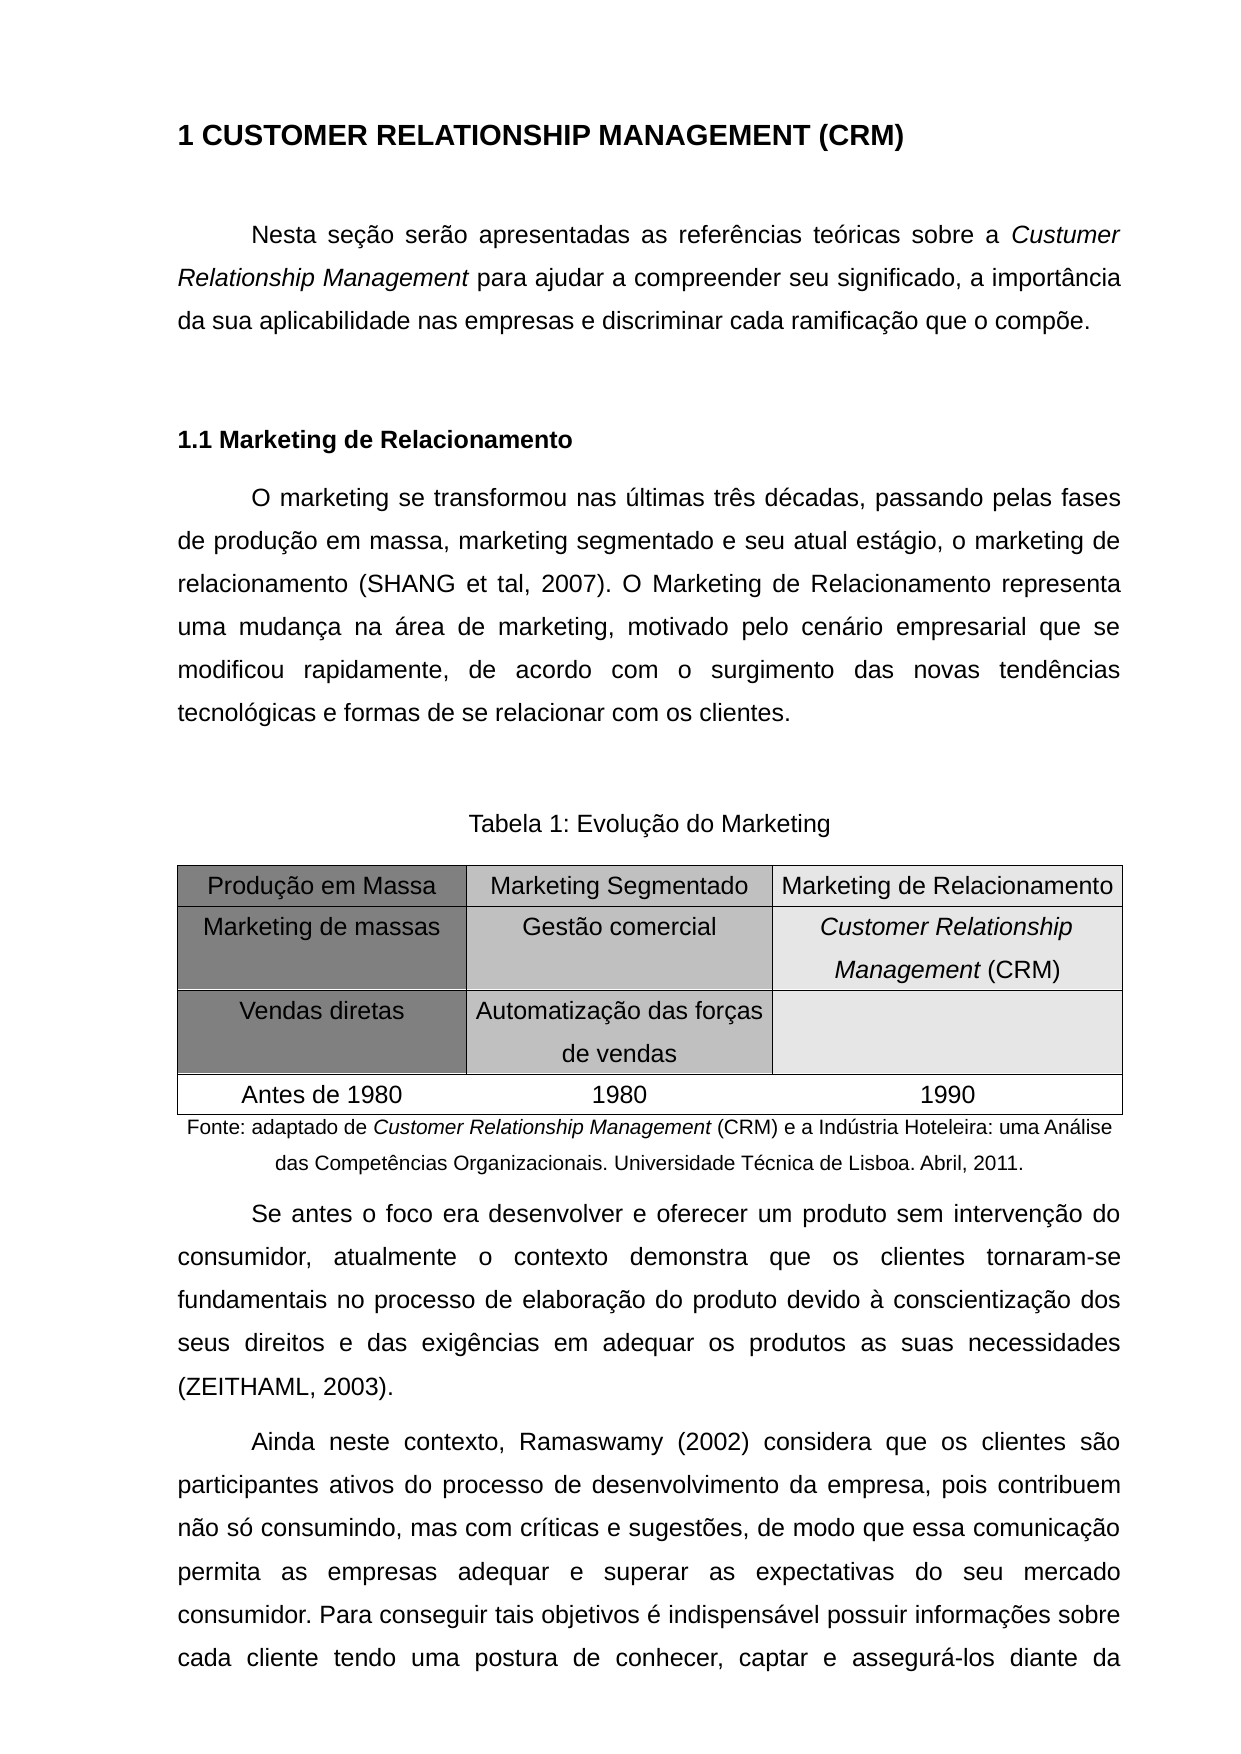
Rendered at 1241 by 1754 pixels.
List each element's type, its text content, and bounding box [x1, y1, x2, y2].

table_cell [773, 991, 1122, 1073]
table_cell Gestão comercial [467, 907, 772, 989]
table_header Marketing de Relacionamento [773, 866, 1122, 906]
text Nesta seção serão apresentadas as referências teóricas sobre a Custumer Relationship Management para ajudar a compreender seu significado, a importância da sua aplicabilidade nas empresas e discriminar cada ramificação que o compõe. [177, 220, 1122, 335]
text Tabela 1: Evolução do Marketing [177, 809, 1122, 838]
table_cell Marketing de massas [178, 907, 466, 989]
subtitle 1.1 Marketing de Relacionamento [177, 391, 1122, 453]
table_cell Antes de 1980 [178, 1075, 466, 1114]
text Ainda neste contexto, Ramaswamy (2002) considera que os clientes são participantes ativos do processo de desenvolvimento da empresa, pois contribuem não só consumindo, mas com críticas e sugestões, de modo que essa comunicação permita as empresas adequar e superar as expectativas do seu mercado consumidor. Para conseguir tais objetivos é indispensável possuir informações sobre cada cliente tendo uma postura de conhecer, captar e assegurá-los diante da [177, 1427, 1122, 1672]
table_header Marketing Segmentado [467, 866, 772, 906]
text Fonte: adaptado de Customer Relationship Management (CRM) e a Indústria Hoteleira: uma Análise das Competências Organizacionais. Universidade Técnica de Lisboa. Abril, 2011. [177, 1115, 1122, 1174]
table_header Produção em Massa [178, 866, 466, 906]
table_cell Vendas diretas [178, 991, 466, 1073]
subtitle 1 CUSTOMER RELATIONSHIP MANAGEMENT (CRM) [177, 118, 1122, 152]
table_cell 1990 [773, 1075, 1122, 1114]
text Se antes o foco era desenvolver e oferecer um produto sem intervenção do consumidor, atualmente o contexto demonstra que os clientes tornaram-se fundamentais no processo de elaboração do produto devido à conscientização dos seus direitos e das exigências em adequar os produtos as suas necessidades (ZEITHAML, 2003). [177, 1199, 1122, 1400]
table_cell 1980 [466, 1075, 772, 1114]
table_cell Automatização das forças de vendas [467, 991, 772, 1073]
text O marketing se transformou nas últimas três décadas, passando pelas fases de produção em massa, marketing segmentado e seu atual estágio, o marketing de relacionamento (SHANG et tal, 2007). O Marketing de Relacionamento representa uma mudança na área de marketing, motivado pelo cenário empresarial que se modificou rapidamente, de acordo com o surgimento das novas tendências tecnológicas e formas de se relacionar com os clientes. [177, 482, 1122, 727]
table_cell Customer Relationship Management (CRM) [773, 907, 1122, 989]
